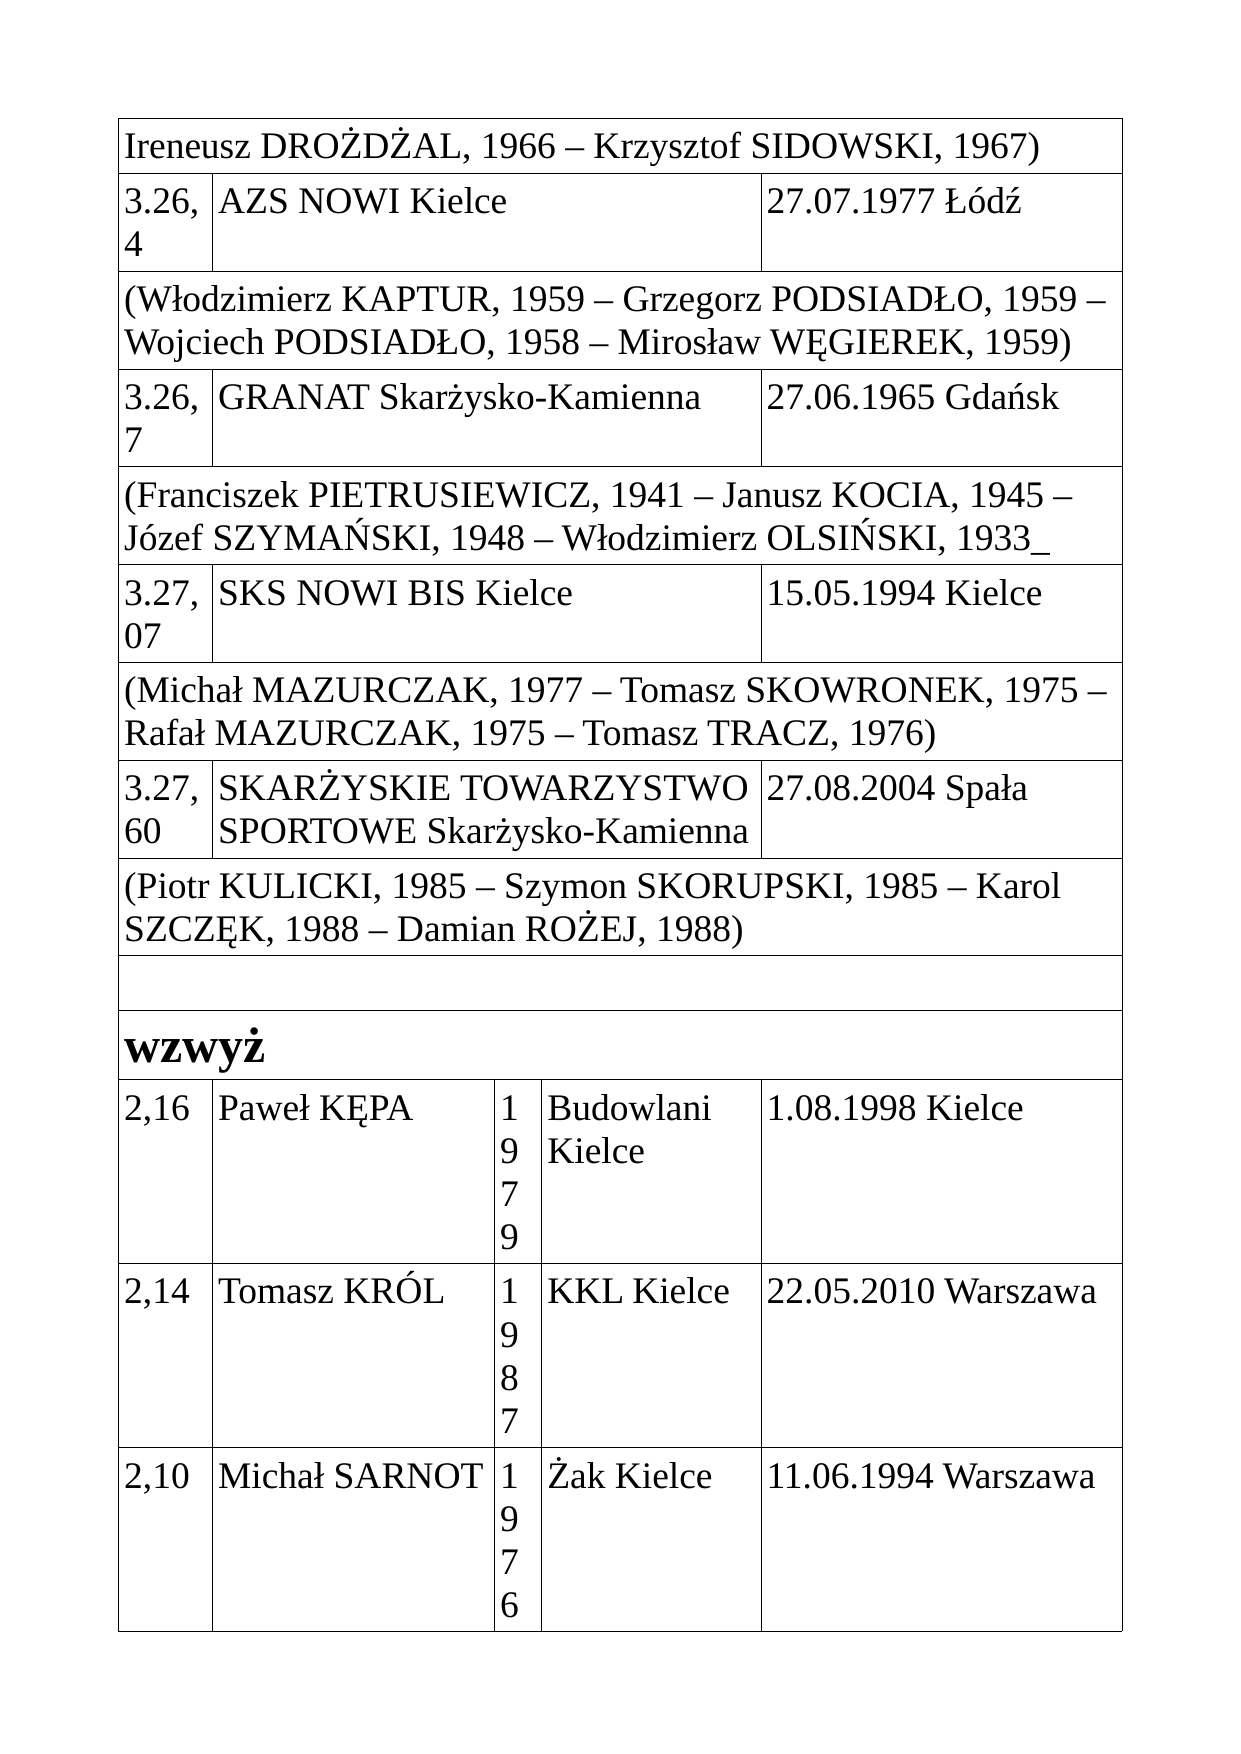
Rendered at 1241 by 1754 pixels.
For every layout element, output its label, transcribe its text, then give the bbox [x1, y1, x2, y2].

table_cell 2,16 [119, 1080, 212, 1263]
table_cell wzwyż [119, 1011, 1122, 1079]
table_cell 1.08.1998 Kielce [762, 1080, 1122, 1263]
table_cell SKS NOWI BIS Kielce [213, 565, 761, 662]
table_cell 11.06.1994 Warszawa [762, 1448, 1122, 1631]
table_cell Żak Kielce [542, 1448, 761, 1631]
table_cell AZS NOWI Kielce [213, 174, 761, 271]
table_cell (Włodzimierz KAPTUR, 1959 – Grzegorz PODSIADŁO, 1959 – Wojciech PODSIADŁO, 1958 – Mirosław WĘGIEREK, 1959) [119, 272, 1122, 368]
table_cell SKARŻYSKIE TOWARZYSTWO SPORTOWE Skarżysko-Kamienna [213, 761, 761, 857]
table_cell (Franciszek PIETRUSIEWICZ, 1941 – Janusz KOCIA, 1945 – Józef SZYMAŃSKI, 1948 – Włodzimierz OLSIŃSKI, 1933_ [119, 467, 1122, 564]
table_cell Tomasz KRÓL [213, 1264, 494, 1447]
table_cell 15.05.1994 Kielce [762, 565, 1122, 662]
table_cell (Michał MAZURCZAK, 1977 – Tomasz SKOWRONEK, 1975 – Rafał MAZURCZAK, 1975 – Tomasz TRACZ, 1976) [119, 663, 1122, 760]
table_cell 2,14 [119, 1264, 212, 1447]
table_cell 1979 [495, 1080, 541, 1263]
table_cell 3.26,4 [119, 174, 212, 271]
table_cell [119, 956, 1122, 1010]
table_cell 1976 [495, 1448, 541, 1631]
table_cell Michał SARNOT [213, 1448, 494, 1631]
table_cell GRANAT Skarżysko-Kamienna [213, 370, 761, 466]
table_cell 3.27,07 [119, 565, 212, 662]
table_cell 27.07.1977 Łódź [762, 174, 1122, 271]
table_cell 27.08.2004 Spała [762, 761, 1122, 857]
table_cell 22.05.2010 Warszawa [762, 1264, 1122, 1447]
table_cell 3.27,60 [119, 761, 212, 857]
table_cell 3.26,7 [119, 370, 212, 466]
table_cell (Piotr KULICKI, 1985 – Szymon SKORUPSKI, 1985 – Karol SZCZĘK, 1988 – Damian ROŻEJ, 1988) [119, 859, 1122, 955]
table_cell 27.06.1965 Gdańsk [762, 370, 1122, 466]
table_cell Paweł KĘPA [213, 1080, 494, 1263]
table_cell Budowlani Kielce [542, 1080, 761, 1263]
table_cell 1987 [495, 1264, 541, 1447]
table_cell 2,10 [119, 1448, 212, 1631]
table_cell Ireneusz DROŻDŻAL, 1966 – Krzysztof SIDOWSKI, 1967) [119, 119, 1122, 173]
table_cell KKL Kielce [542, 1264, 761, 1447]
